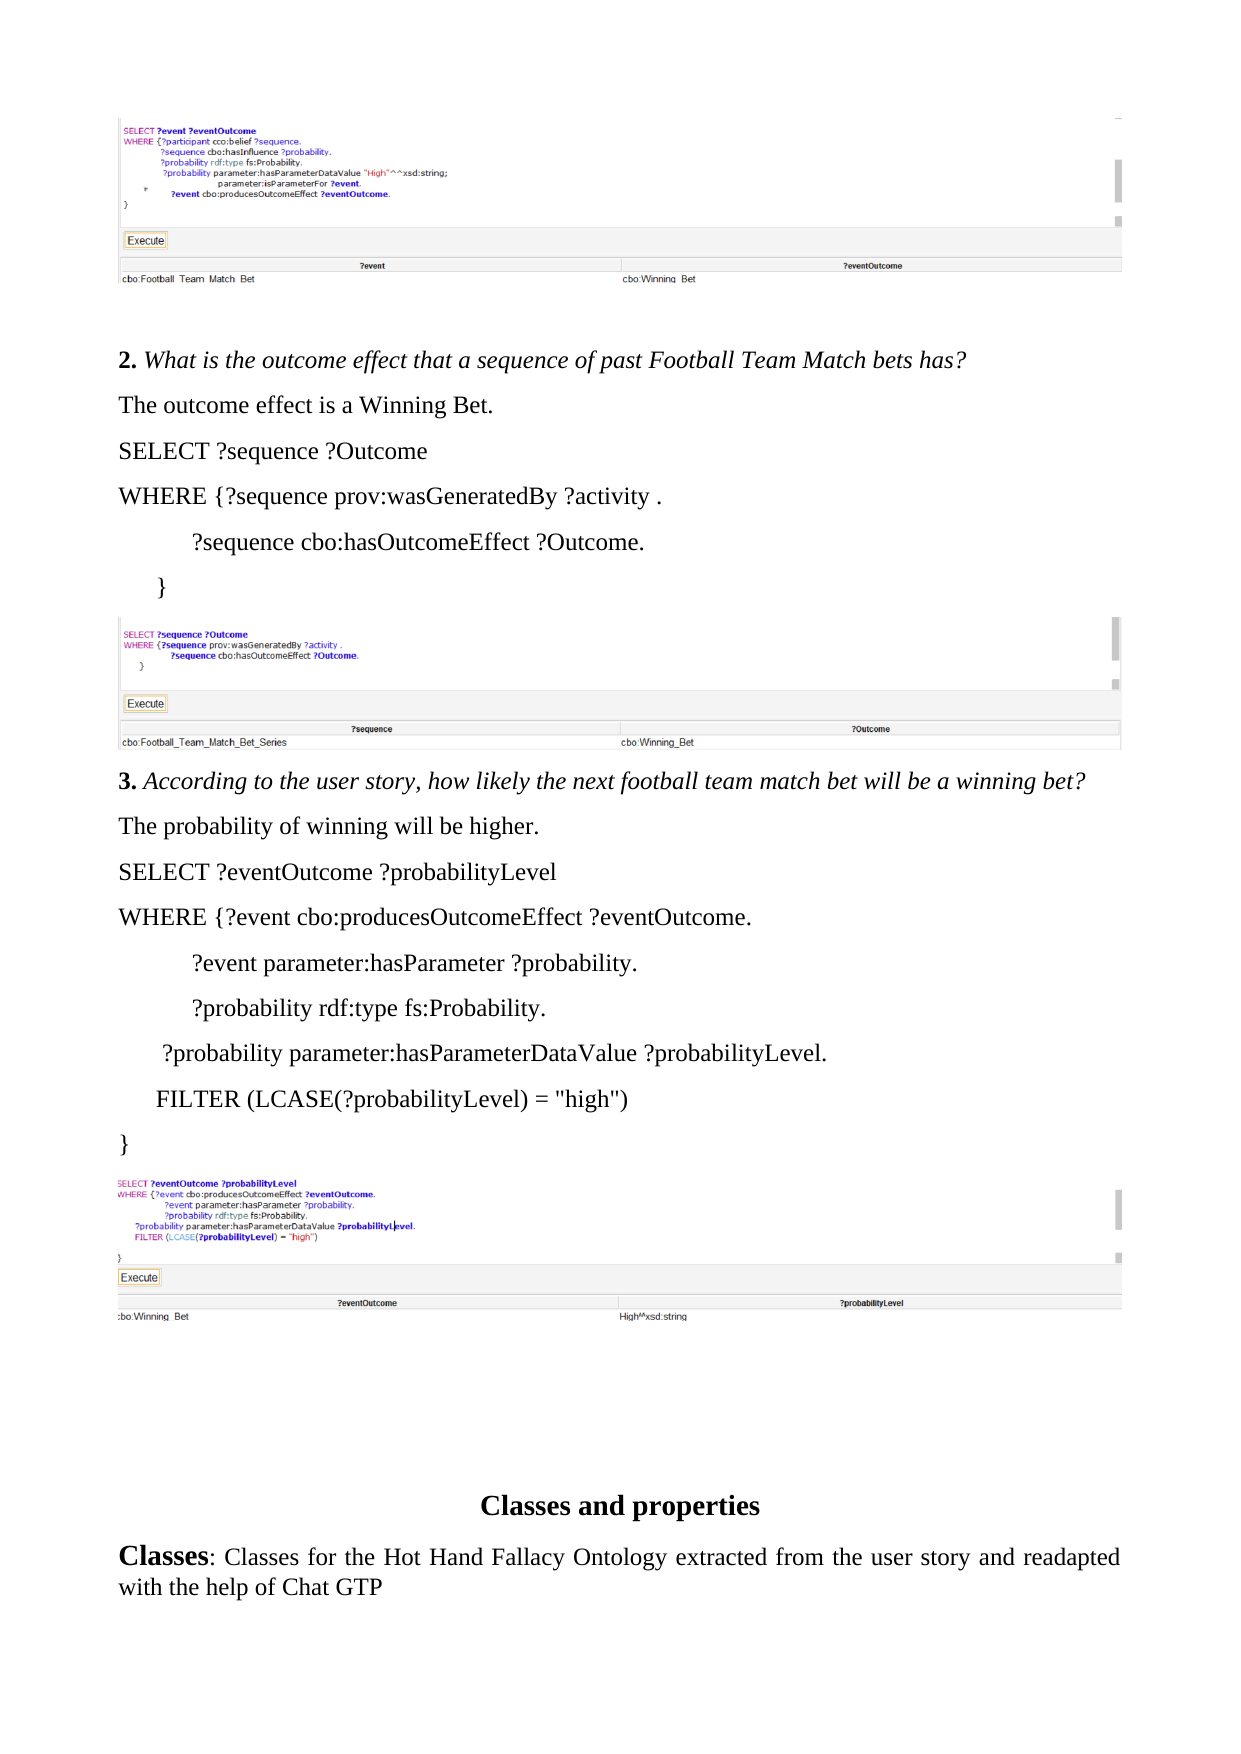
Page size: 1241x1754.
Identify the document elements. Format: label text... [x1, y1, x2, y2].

text Classes and properties [118, 1488, 1122, 1521]
text WHERE {?sequence prov:wasGeneratedBy ?activity . [118, 481, 1122, 510]
text SELECT ?eventOutcome ?probabilityLevel [118, 857, 1122, 886]
text ?event parameter:hasParameter ?probability. [118, 948, 1122, 976]
text The probability of winning will be higher. [118, 811, 1122, 840]
text ?probability parameter:hasParameterDataValue ?probabilityLevel. [118, 1038, 1122, 1067]
text 2. What is the outcome effect that a sequence of past Football Team Match bets has? [118, 345, 1122, 374]
text } [118, 1129, 1122, 1158]
text FILTER (LCASE(?probabilityLevel) = "high") [118, 1084, 1122, 1113]
text WHERE {?event cbo:producesOutcomeEffect ?eventOutcome. [118, 902, 1122, 931]
text SELECT ?sequence ?Outcome [118, 436, 1122, 464]
text 3. According to the user story, how likely the next football team match bet will be a winning bet? [118, 766, 1122, 795]
text ?probability rdf:type fs:Probability. [118, 993, 1122, 1022]
text } [118, 572, 1122, 601]
text ?sequence cbo:hasOutcomeEffect ?Outcome. [118, 527, 1122, 555]
text The outcome effect is a Winning Bet. [118, 390, 1122, 419]
text Classes: Classes for the Hot Hand Fallacy Ontology extracted from the user story and readapted with the help of Chat GTP [118, 1538, 1122, 1600]
